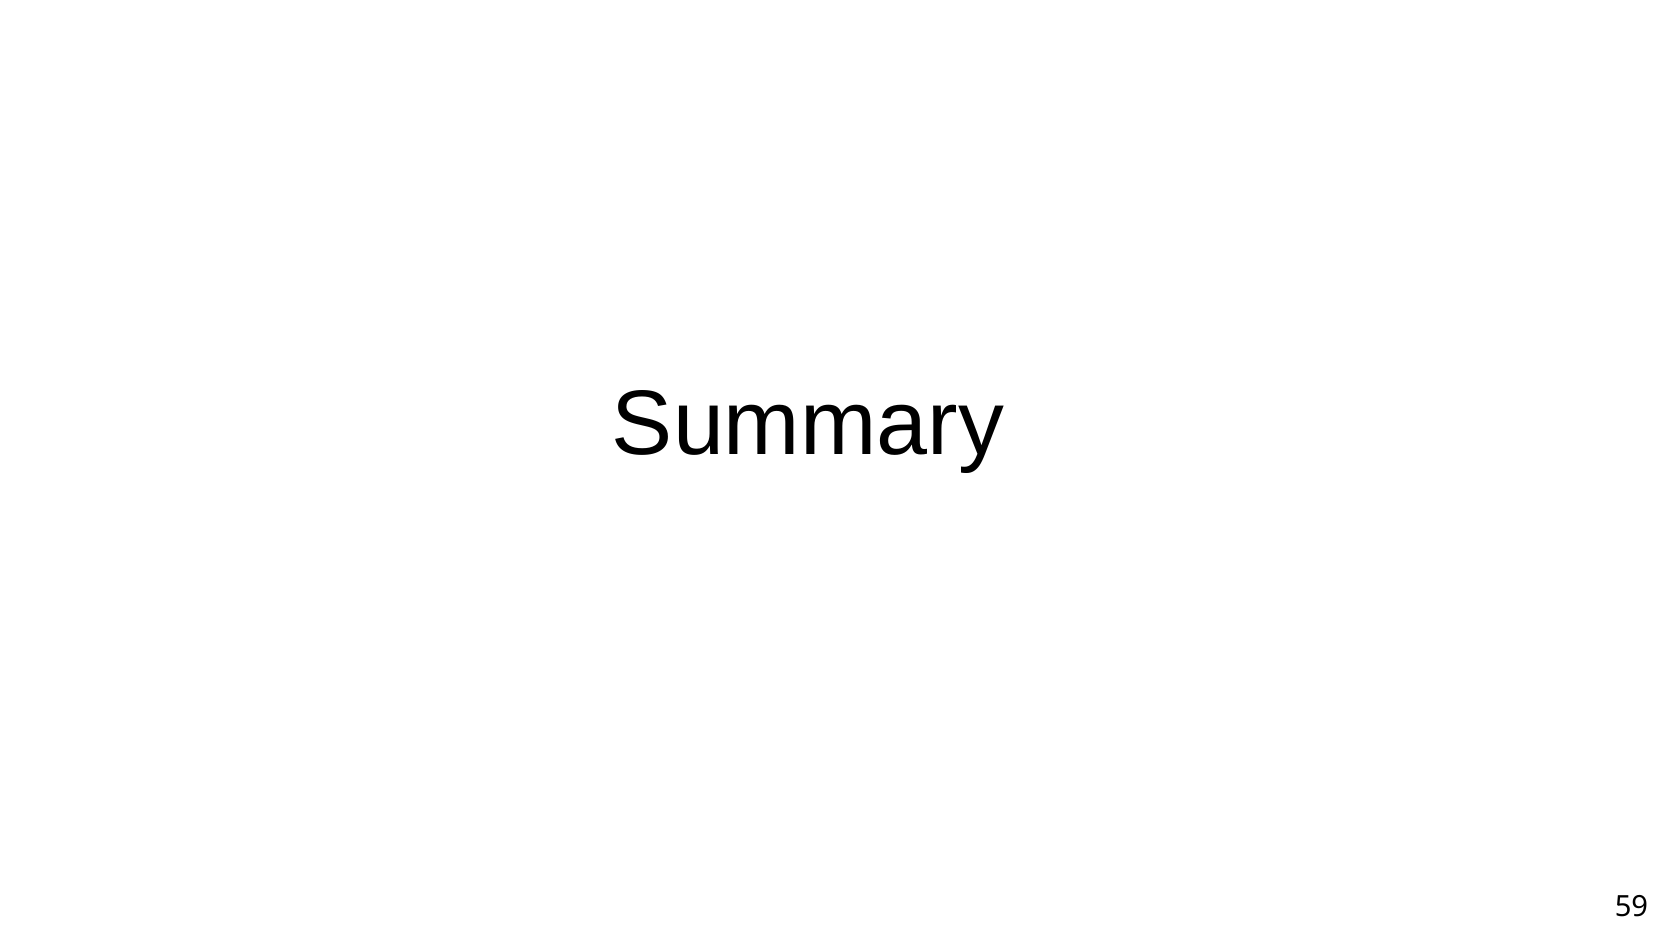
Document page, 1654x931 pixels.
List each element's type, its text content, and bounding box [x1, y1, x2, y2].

title Summary [64, 345, 1553, 501]
